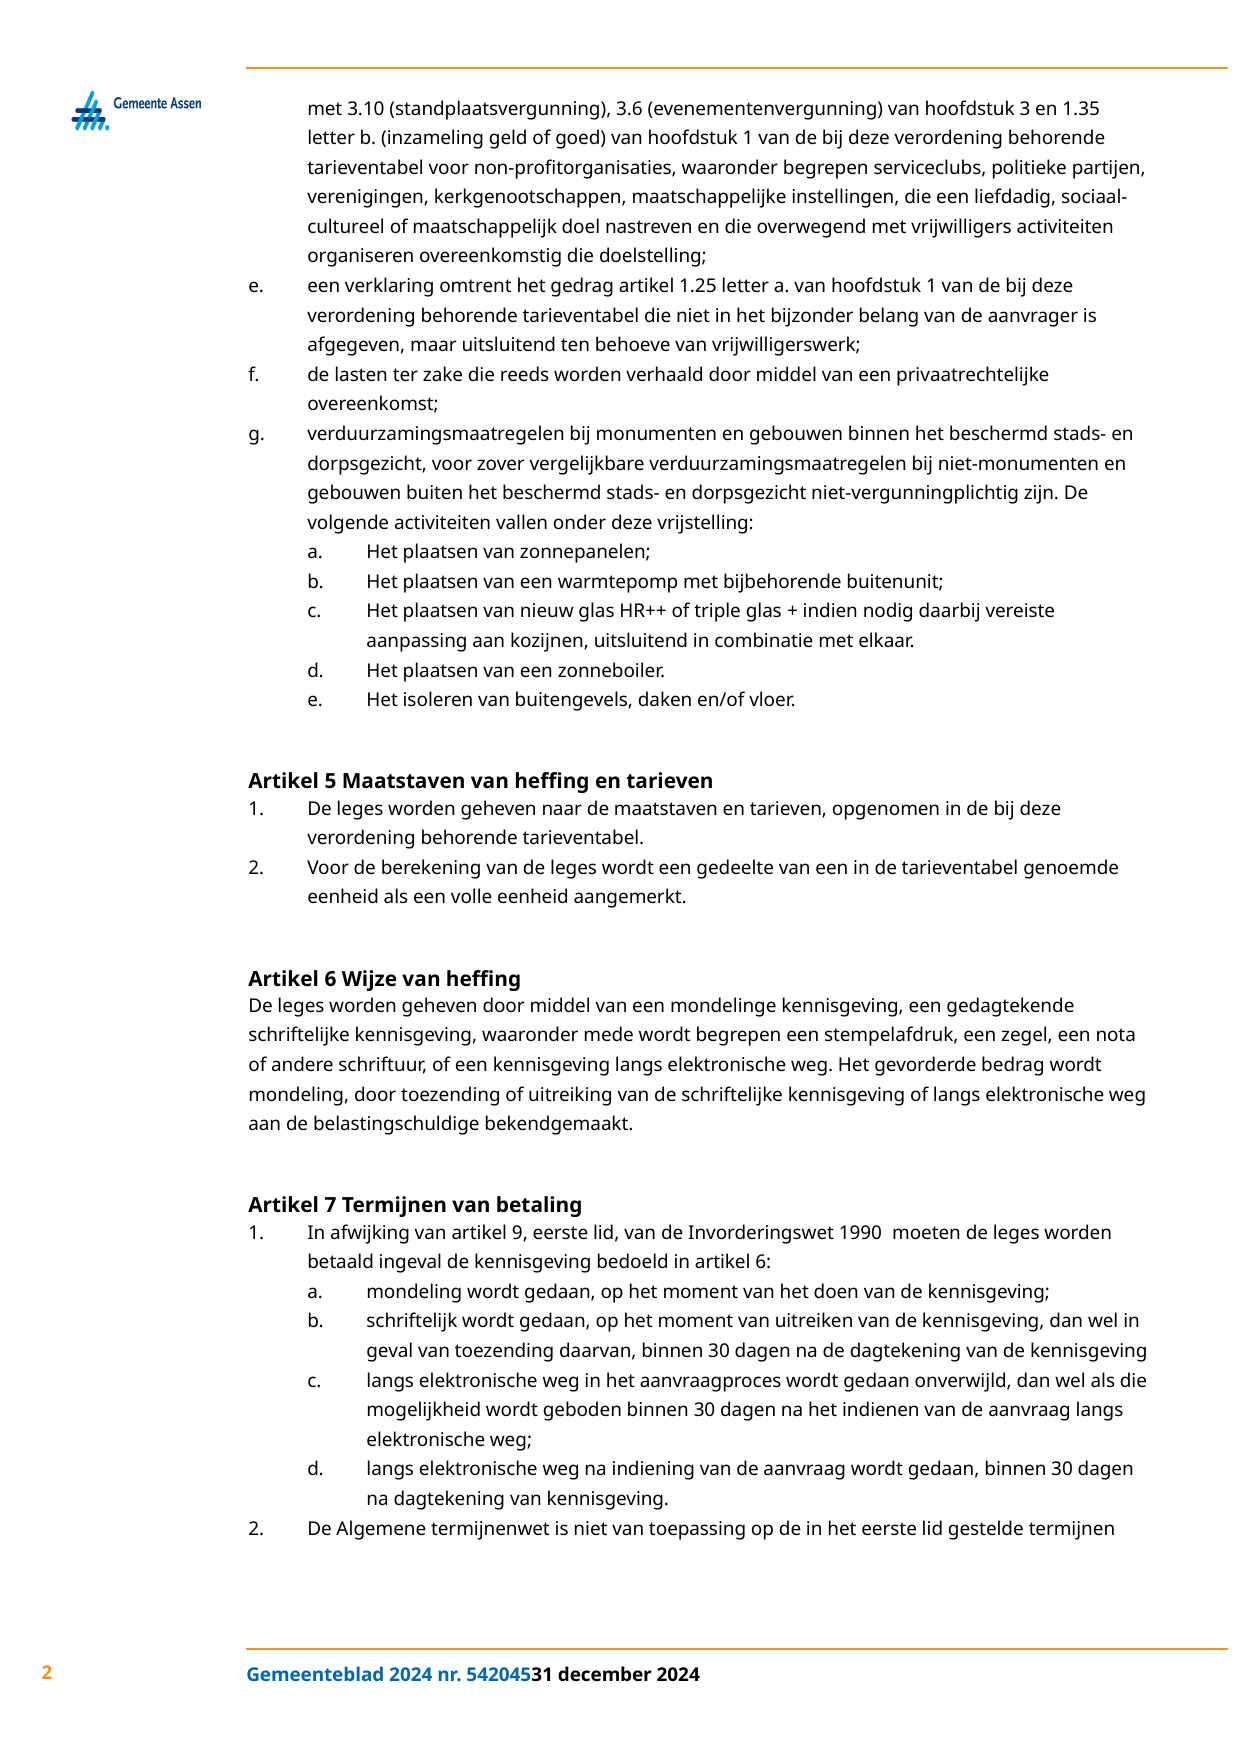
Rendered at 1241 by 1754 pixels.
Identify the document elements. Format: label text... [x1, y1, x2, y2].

text Artikel 5 Maatstaven van heffing en tarieven [248, 766, 1152, 795]
list Het plaatsen van een warmtepomp met bijbehorende buitenunit; [307, 568, 1152, 594]
list langs elektronische weg na indiening van de aanvraag wordt gedaan, binnen 30 dagen na dagtekening van kennisgeving. [307, 1456, 1152, 1511]
text Artikel 6 Wijze van heffing [248, 964, 1152, 992]
list schriftelijk wordt gedaan, op het moment van uitreiken van de kennisgeving, dan wel in geval van toezending daarvan, binnen 30 dagen na de dagtekening van de kennisgeving [307, 1308, 1152, 1363]
list de lasten ter zake die reeds worden verhaald door middel van een privaatrechtelijke overeenkomst; [248, 361, 1152, 416]
list Het plaatsen van zonnepanelen; [307, 538, 1152, 564]
list Het plaatsen van nieuw glas HR++ of triple glas + indien nodig daarbij vereiste aanpassing aan kozijnen, uitsluitend in combinatie met elkaar. [307, 598, 1152, 653]
list langs elektronische weg in het aanvraagproces wordt gedaan onverwijld, dan wel als die mogelijkheid wordt geboden binnen 30 dagen na het indienen van de aanvraag langs elektronische weg; [307, 1367, 1152, 1452]
list een verklaring omtrent het gedrag artikel 1.25 letter a. van hoofdstuk 1 van de bij deze verordening behorende tarieventabel die niet in het bijzonder belang van de aanvrager is afgegeven, maar uitsluitend ten behoeve van vrijwilligerswerk; [248, 272, 1152, 357]
picture [41, 47, 231, 172]
list Het plaatsen van een zonneboiler. [307, 657, 1152, 683]
list mondeling wordt gedaan, op het moment van het doen van de kennisgeving; [307, 1278, 1152, 1304]
list De Algemene termijnenwet is niet van toepassing op de in het eerste lid gestelde termijnen [248, 1515, 1152, 1540]
list Het isoleren van buitengevels, daken en/of vloer. [307, 686, 1152, 712]
text Artikel 7 Termijnen van betaling [248, 1190, 1152, 1219]
list Voor de berekening van de leges wordt een gedeelte van een in de tarieventabel genoemde eenheid als een volle eenheid aangemerkt. [248, 854, 1152, 909]
list In afwijking van artikel 9, eerste lid, van de Invorderingswet 1990 moeten de leges worden betaald ingeval de kennisgeving bedoeld in artikel 6: [248, 1219, 1152, 1274]
text De leges worden geheven door middel van een mondelinge kennisgeving, een gedagtekende schriftelijke kennisgeving, waaronder mede wordt begrepen een stempelafdruk, een zegel, een nota of andere schriftuur, of een kennisgeving langs elektronische weg. Het gevorderde bedrag wordt mondeling, door toezending of uitreiking van de schriftelijke kennisgeving of langs elektronische weg aan de belastingschuldige bekendgemaakt. [248, 992, 1152, 1136]
list De leges worden geheven naar de maatstaven en tarieven, opgenomen in de bij deze verordening behorende tarieventabel. [248, 795, 1152, 850]
list met 3.10 (standplaatsvergunning), 3.6 (evenementenvergunning) van hoofdstuk 3 en 1.35 letter b. (inzameling geld of goed) van hoofdstuk 1 van de bij deze verordening behorende tarieventabel voor non-profitorganisaties, waaronder begrepen serviceclubs, politieke partijen, verenigingen, kerkgenootschappen, maatschappelijke instellingen, die een liefdadig, sociaal-cultureel of maatschappelijk doel nastreven en die overwegend met vrijwilligers activiteiten organiseren overeenkomstig die doelstelling; [248, 95, 1152, 268]
list verduurzamingsmaatregelen bij monumenten en gebouwen binnen het beschermd stads- en dorpsgezicht, voor zover vergelijkbare verduurzamingsmaatregelen bij niet-monumenten en gebouwen buiten het beschermd stads- en dorpsgezicht niet-vergunningplichtig zijn. De volgende activiteiten vallen onder deze vrijstelling: [248, 420, 1152, 535]
